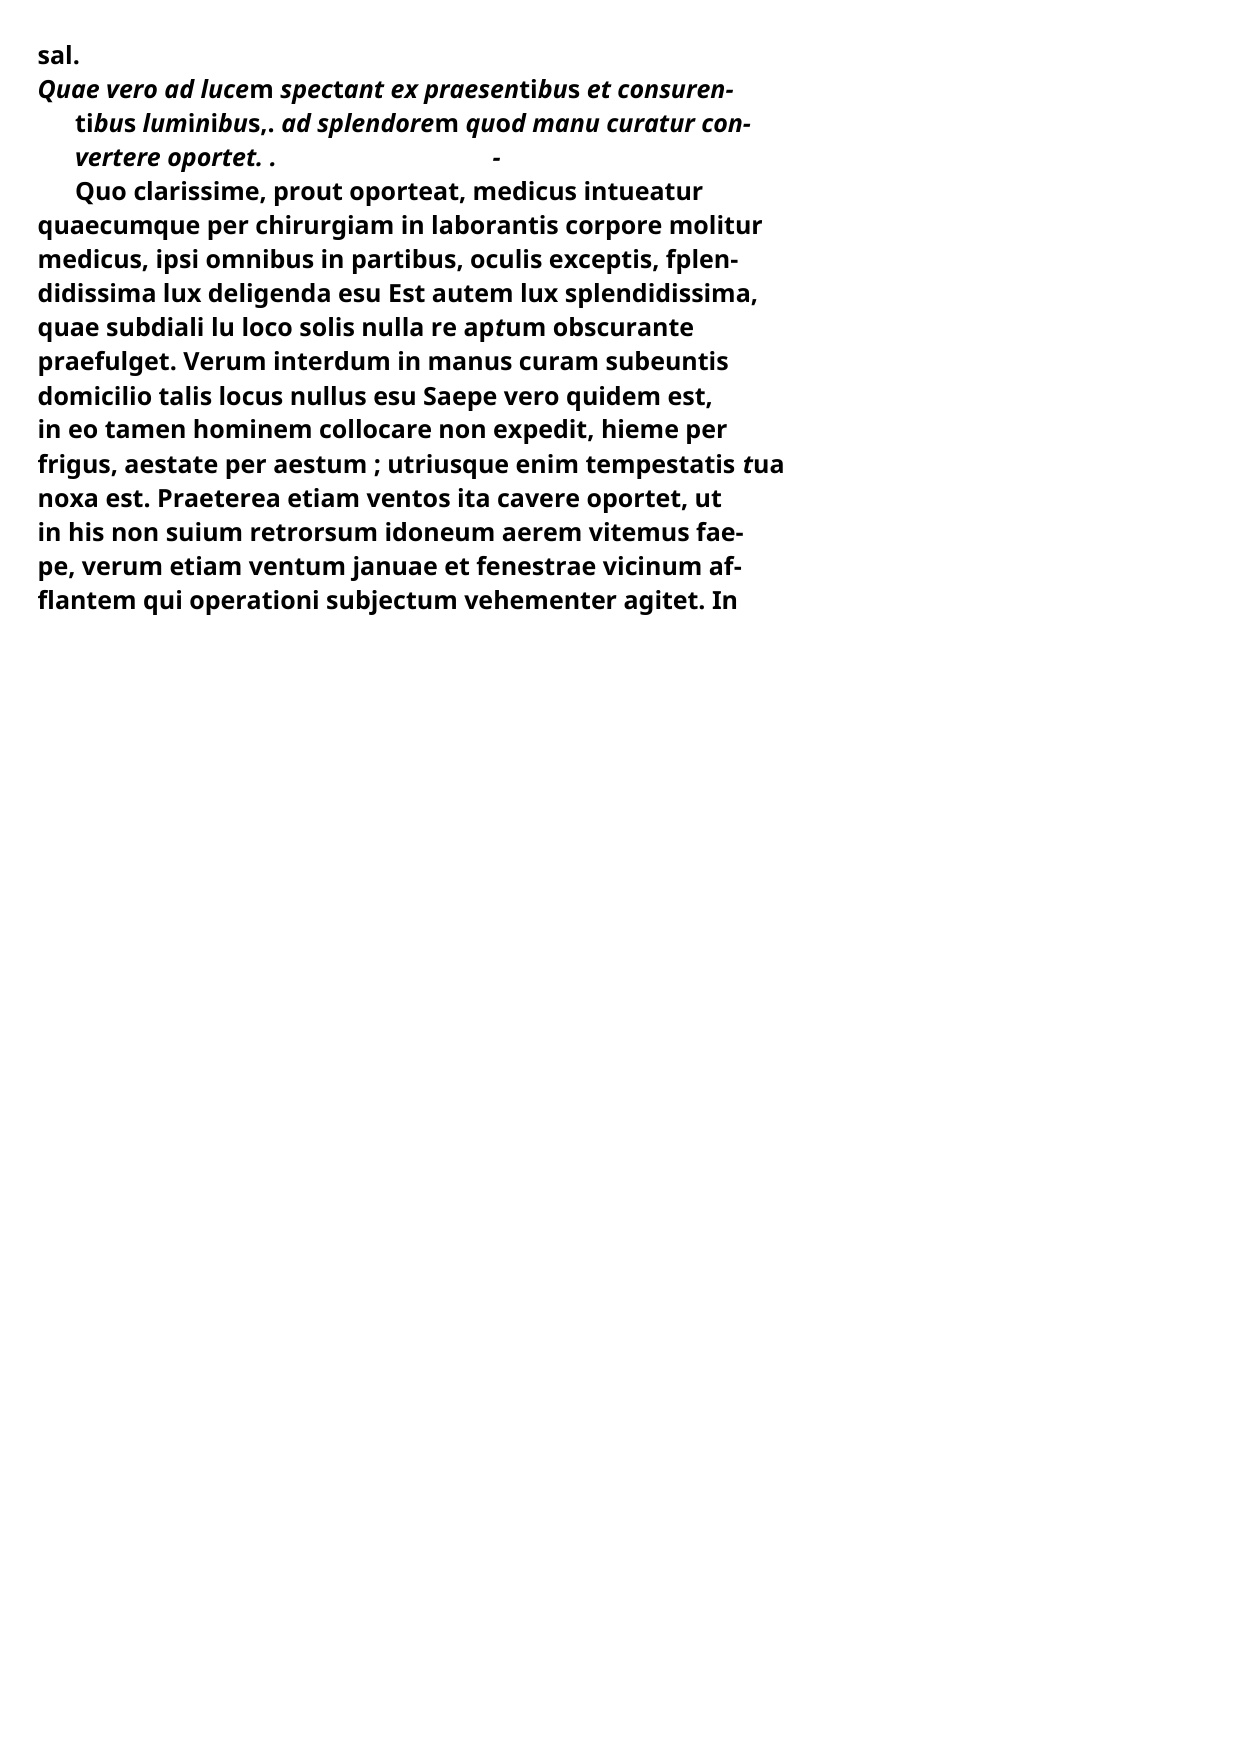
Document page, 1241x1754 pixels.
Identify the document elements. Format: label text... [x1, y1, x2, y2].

text sal. [37, 37, 1203, 72]
text Quae vero ad lucem spectant ex praesentibus et consuren- tibus luminibus,. ad splendorem quod manu curatur con- vertere oportet. . - [37, 72, 1203, 174]
text Quo clarissime, prout oporteat, medicus intueatur quaecumque per chirurgiam in laborantis corpore molitur medicus, ipsi omnibus in partibus, oculis exceptis, fplen- didissima lux deligenda esu Est autem lux splendidissima, quae subdiali lu loco solis nulla re aptum obscurante praefulget. Verum interdum in manus curam subeuntis domicilio talis locus nullus esu Saepe vero quidem est, in eo tamen hominem collocare non expedit, hieme per frigus, aestate per aestum ; utriusque enim tempestatis tua noxa est. Praeterea etiam ventos ita cavere oportet, ut in his non suium retrorsum idoneum aerem vitemus fae- pe, verum etiam ventum januae et fenestrae vicinum af- flantem qui operationi subjectum vehementer agitet. In [37, 174, 1203, 617]
